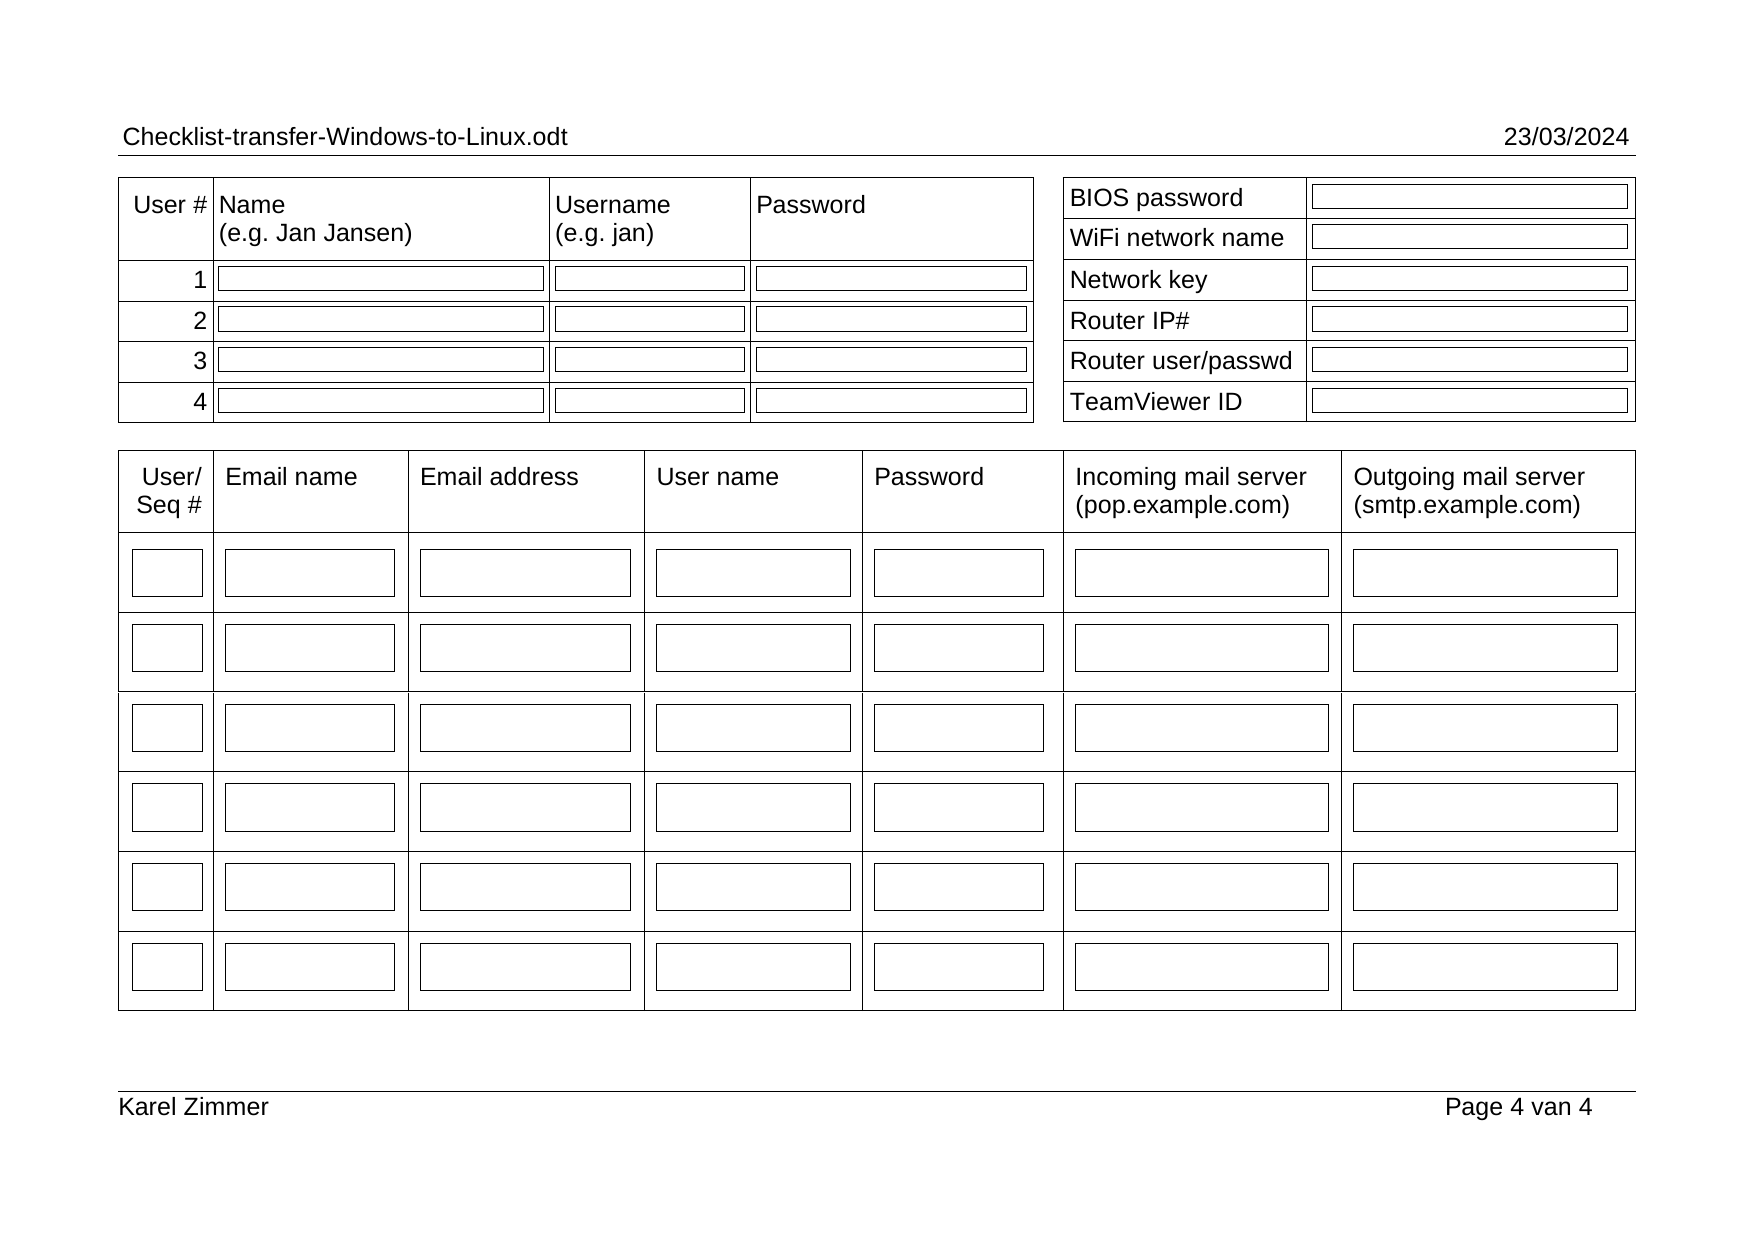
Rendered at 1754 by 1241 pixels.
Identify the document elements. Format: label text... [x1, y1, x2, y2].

table_cell [1034, 341, 1063, 382]
table_cell [214, 261, 549, 301]
table_cell [119, 693, 213, 771]
table_cell [863, 533, 1063, 612]
table_cell [214, 342, 549, 382]
table_cell [751, 261, 1033, 301]
table_cell [409, 613, 644, 691]
table_cell [863, 693, 1063, 771]
table_header User # [119, 178, 213, 260]
table_cell [214, 932, 408, 1010]
table_header [1034, 177, 1063, 219]
table_cell WiFi network name [1064, 219, 1306, 259]
table_cell Router user/passwd [1064, 341, 1306, 381]
table_cell [1034, 260, 1063, 301]
table_cell [119, 852, 213, 931]
table_cell [1307, 260, 1635, 300]
table_cell [645, 932, 862, 1010]
table_cell [214, 613, 408, 691]
table_cell [1342, 533, 1635, 612]
table_cell [409, 852, 644, 931]
table_header Outgoing mail server (smtp.example.com) [1342, 451, 1635, 532]
table_cell [1307, 341, 1635, 381]
table_cell [1342, 772, 1635, 851]
table_cell [119, 533, 213, 612]
table_cell 2 [119, 302, 213, 341]
table_cell Network key [1064, 260, 1306, 300]
table_cell [1064, 613, 1341, 691]
table_cell [1034, 301, 1063, 341]
table_header [1307, 178, 1635, 218]
table_cell [751, 383, 1033, 422]
table_cell [214, 772, 408, 851]
table_cell [550, 342, 750, 382]
table_cell [645, 693, 862, 771]
table_header Email address [409, 451, 644, 532]
table_header Password [863, 451, 1063, 532]
table_cell [645, 852, 862, 931]
table_cell [1307, 301, 1635, 340]
table_cell [645, 772, 862, 851]
table_cell [863, 852, 1063, 931]
table_cell [550, 302, 750, 341]
table_cell [1307, 382, 1635, 421]
table_cell [645, 613, 862, 691]
table_cell [751, 342, 1033, 382]
table_cell [863, 772, 1063, 851]
table_cell [645, 533, 862, 612]
table_cell [1307, 219, 1635, 259]
table_cell [550, 261, 750, 301]
table_cell [214, 302, 549, 341]
table_cell [550, 383, 750, 422]
table_header BIOS password [1064, 178, 1306, 218]
table_cell [119, 772, 213, 851]
table_cell [119, 932, 213, 1010]
table_cell [1034, 219, 1063, 260]
table_cell [751, 302, 1033, 341]
table_cell TeamViewer ID [1064, 382, 1306, 421]
table_cell [1342, 932, 1635, 1010]
table_cell [214, 533, 408, 612]
table_cell [214, 383, 549, 422]
table_cell Router IP# [1064, 301, 1306, 340]
table_cell [1064, 852, 1341, 931]
table_header Incoming mail server (pop.example.com) [1064, 451, 1341, 532]
table_cell 4 [119, 383, 213, 422]
table_cell [1342, 693, 1635, 771]
table_header Email name [214, 451, 408, 532]
table_cell [863, 613, 1063, 691]
table_cell [409, 772, 644, 851]
table_cell [409, 693, 644, 771]
table_header Username (e.g. jan) [550, 178, 750, 260]
table_header Name (e.g. Jan Jansen) [214, 178, 549, 260]
table_cell [1064, 932, 1341, 1010]
table_cell [1034, 382, 1063, 422]
table_cell [1342, 852, 1635, 931]
table_cell [214, 693, 408, 771]
table_header User/Seq # [119, 451, 213, 532]
table_cell [863, 932, 1063, 1010]
table_cell [1064, 533, 1341, 612]
table_cell [1064, 693, 1341, 771]
table_cell [119, 613, 213, 691]
table_cell [214, 852, 408, 931]
table_header User name [645, 451, 862, 532]
table_header Password [751, 178, 1033, 260]
table_cell 1 [119, 261, 213, 301]
table_cell [409, 932, 644, 1010]
table_cell [1342, 613, 1635, 691]
table_cell [409, 533, 644, 612]
table_cell 3 [119, 342, 213, 382]
table_cell [1064, 772, 1341, 851]
